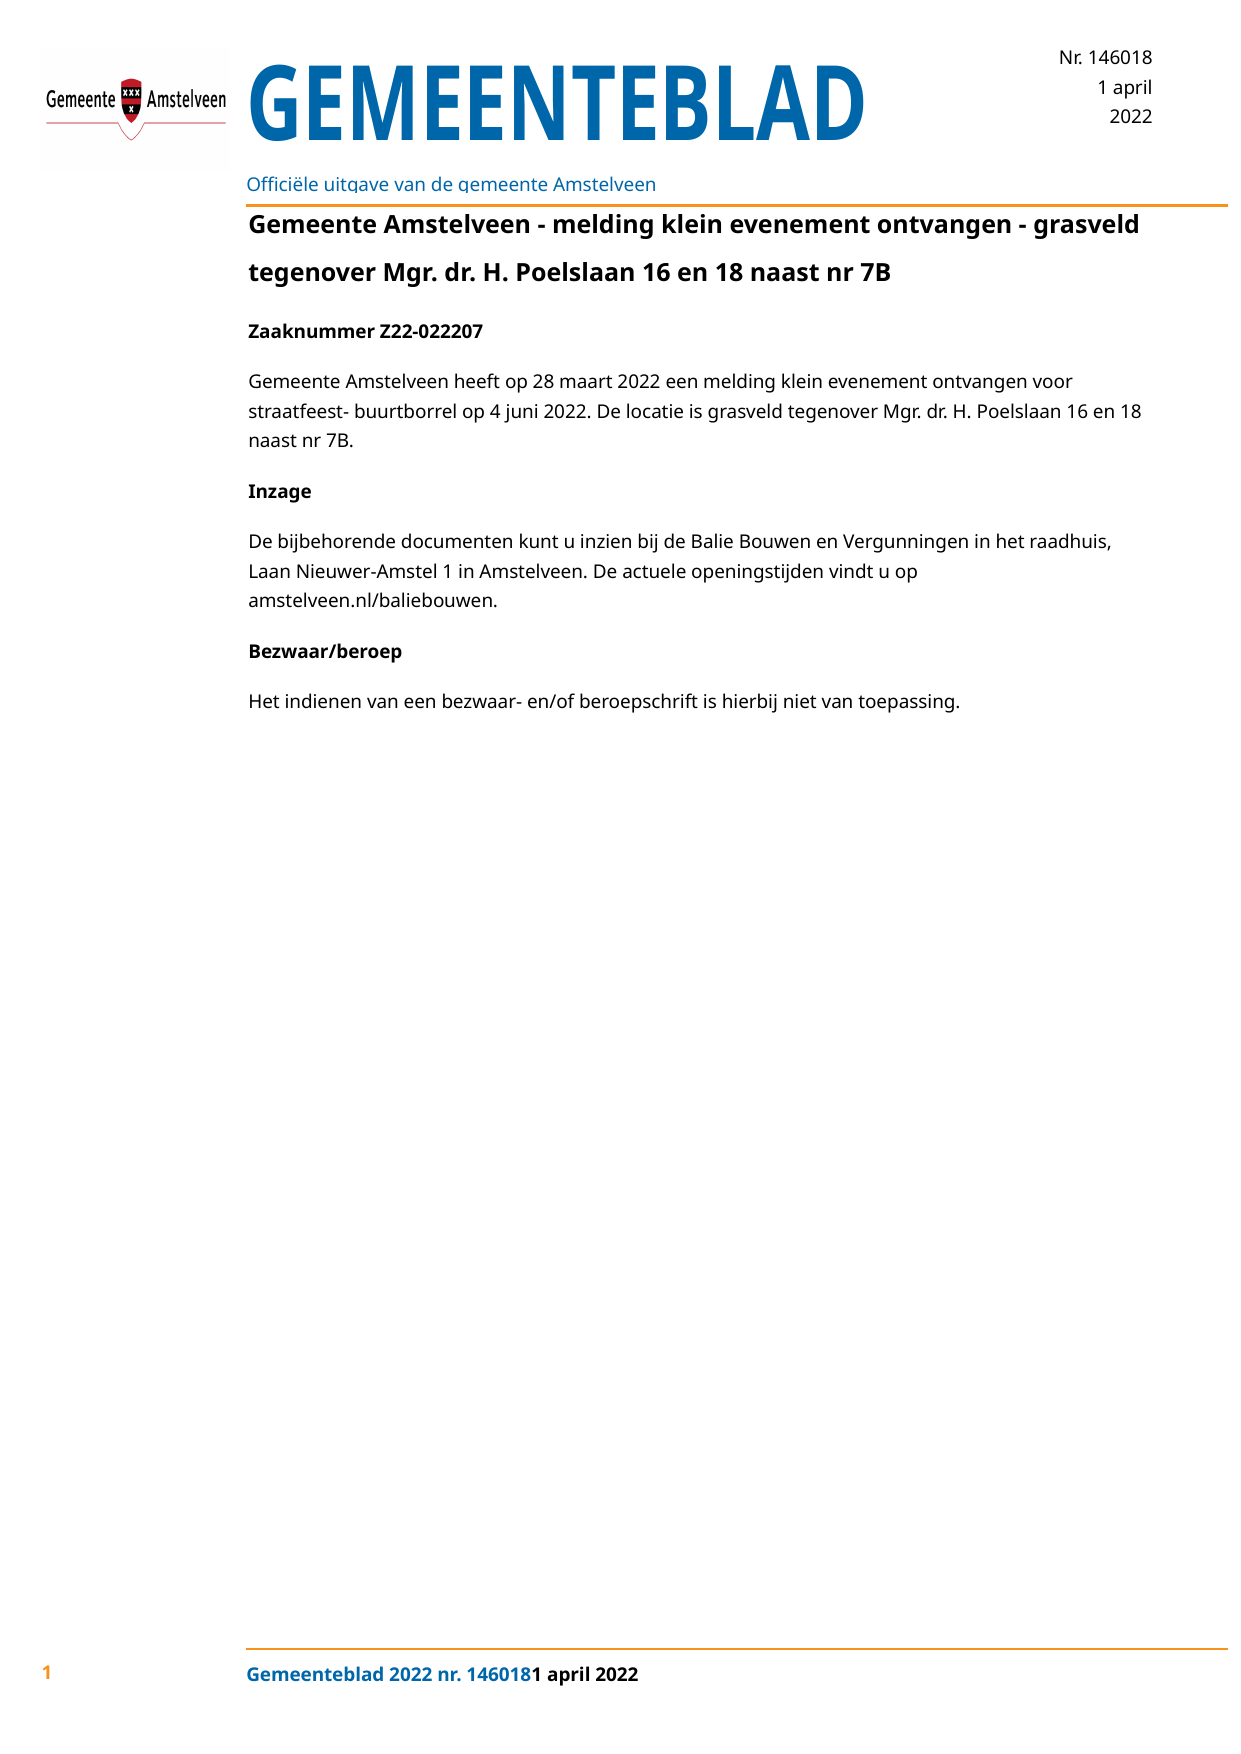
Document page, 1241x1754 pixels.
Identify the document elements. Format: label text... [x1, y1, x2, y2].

text Gemeente Amstelveen heeft op 28 maart 2022 een melding klein evenement ontvangen voor straatfeest- buurtborrel op 4 juni 2022. De locatie is grasveld tegenover Mgr. dr. H. Poelslaan 16 en 18 naast nr 7B. [248, 368, 1152, 453]
text Gemeente Amstelveen - melding klein evenement ontvangen - grasveld tegenover Mgr. dr. H. Poelslaan 16 en 18 naast nr 7B [248, 207, 1152, 288]
picture [41, 47, 231, 172]
text Inzage [248, 478, 1152, 504]
text De bijbehorende documenten kunt u inzien bij de Balie Bouwen en Vergunningen in het raadhuis, Laan Nieuwer-Amstel 1 in Amstelveen. De actuele openingstijden vindt u op amstelveen.nl/baliebouwen. [248, 528, 1152, 613]
text Zaaknummer Z22-022207 [248, 318, 1152, 344]
text Het indienen van een bezwaar- en/of beroepschrift is hierbij niet van toepassing. [248, 688, 1152, 714]
text Bezwaar/beroep [248, 638, 1152, 664]
